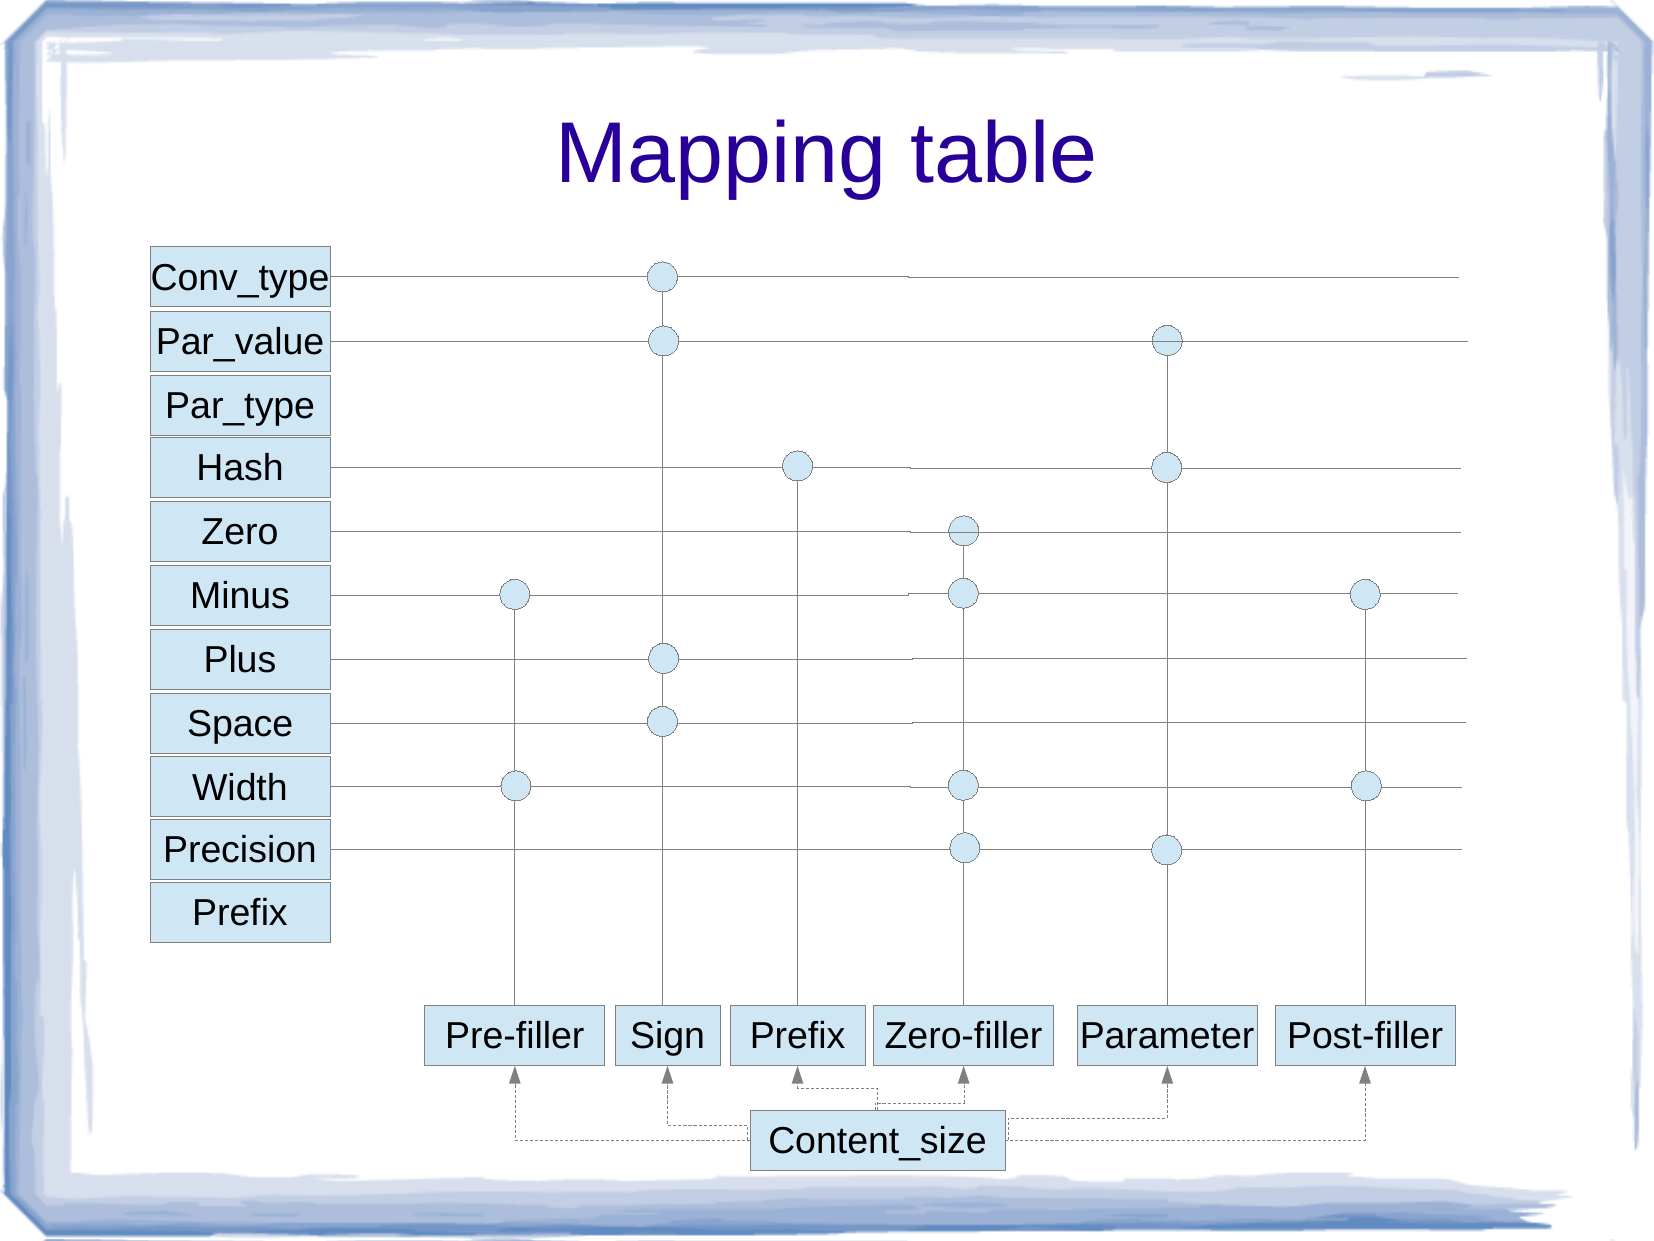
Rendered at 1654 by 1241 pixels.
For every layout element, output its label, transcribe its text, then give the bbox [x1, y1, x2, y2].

text_box [1351, 770, 1382, 801]
title Mapping table [82, 49, 1571, 257]
text_box [647, 706, 678, 737]
text_box Hash [150, 437, 331, 498]
text_box [500, 770, 531, 801]
text_box [499, 579, 530, 610]
text_box [1151, 452, 1182, 483]
text_box Parameter [1077, 1005, 1258, 1066]
text_box Content_size [750, 1110, 1006, 1171]
text_box [949, 832, 980, 863]
text_box [1151, 834, 1182, 865]
text_box [948, 578, 979, 609]
text_box [949, 533, 979, 546]
text_box [948, 770, 979, 801]
text_box Space [150, 693, 331, 754]
text_box Zero-filler [873, 1005, 1054, 1066]
text_box Par_type [150, 375, 331, 436]
text_box Pre-filler [424, 1005, 605, 1066]
text_box [647, 261, 678, 292]
text_box [1350, 579, 1381, 610]
text_box Precision [150, 819, 331, 880]
text_box [782, 450, 813, 481]
text_box Post-filler [1275, 1005, 1456, 1066]
text_box Conv_type [150, 246, 331, 307]
text_box Width [150, 756, 331, 817]
text_box [1152, 325, 1183, 341]
text_box [648, 325, 679, 356]
text_box [648, 643, 679, 674]
text_box Plus [150, 629, 331, 690]
text_box Prefix [730, 1005, 866, 1066]
text_box Minus [150, 565, 331, 626]
picture [0, 0, 1654, 1241]
text_box Zero [150, 501, 331, 562]
text_box Prefix [150, 882, 331, 943]
text_box [1152, 342, 1183, 356]
text_box [948, 515, 979, 532]
text_box Sign [615, 1005, 721, 1066]
text_box Par_value [150, 311, 331, 372]
